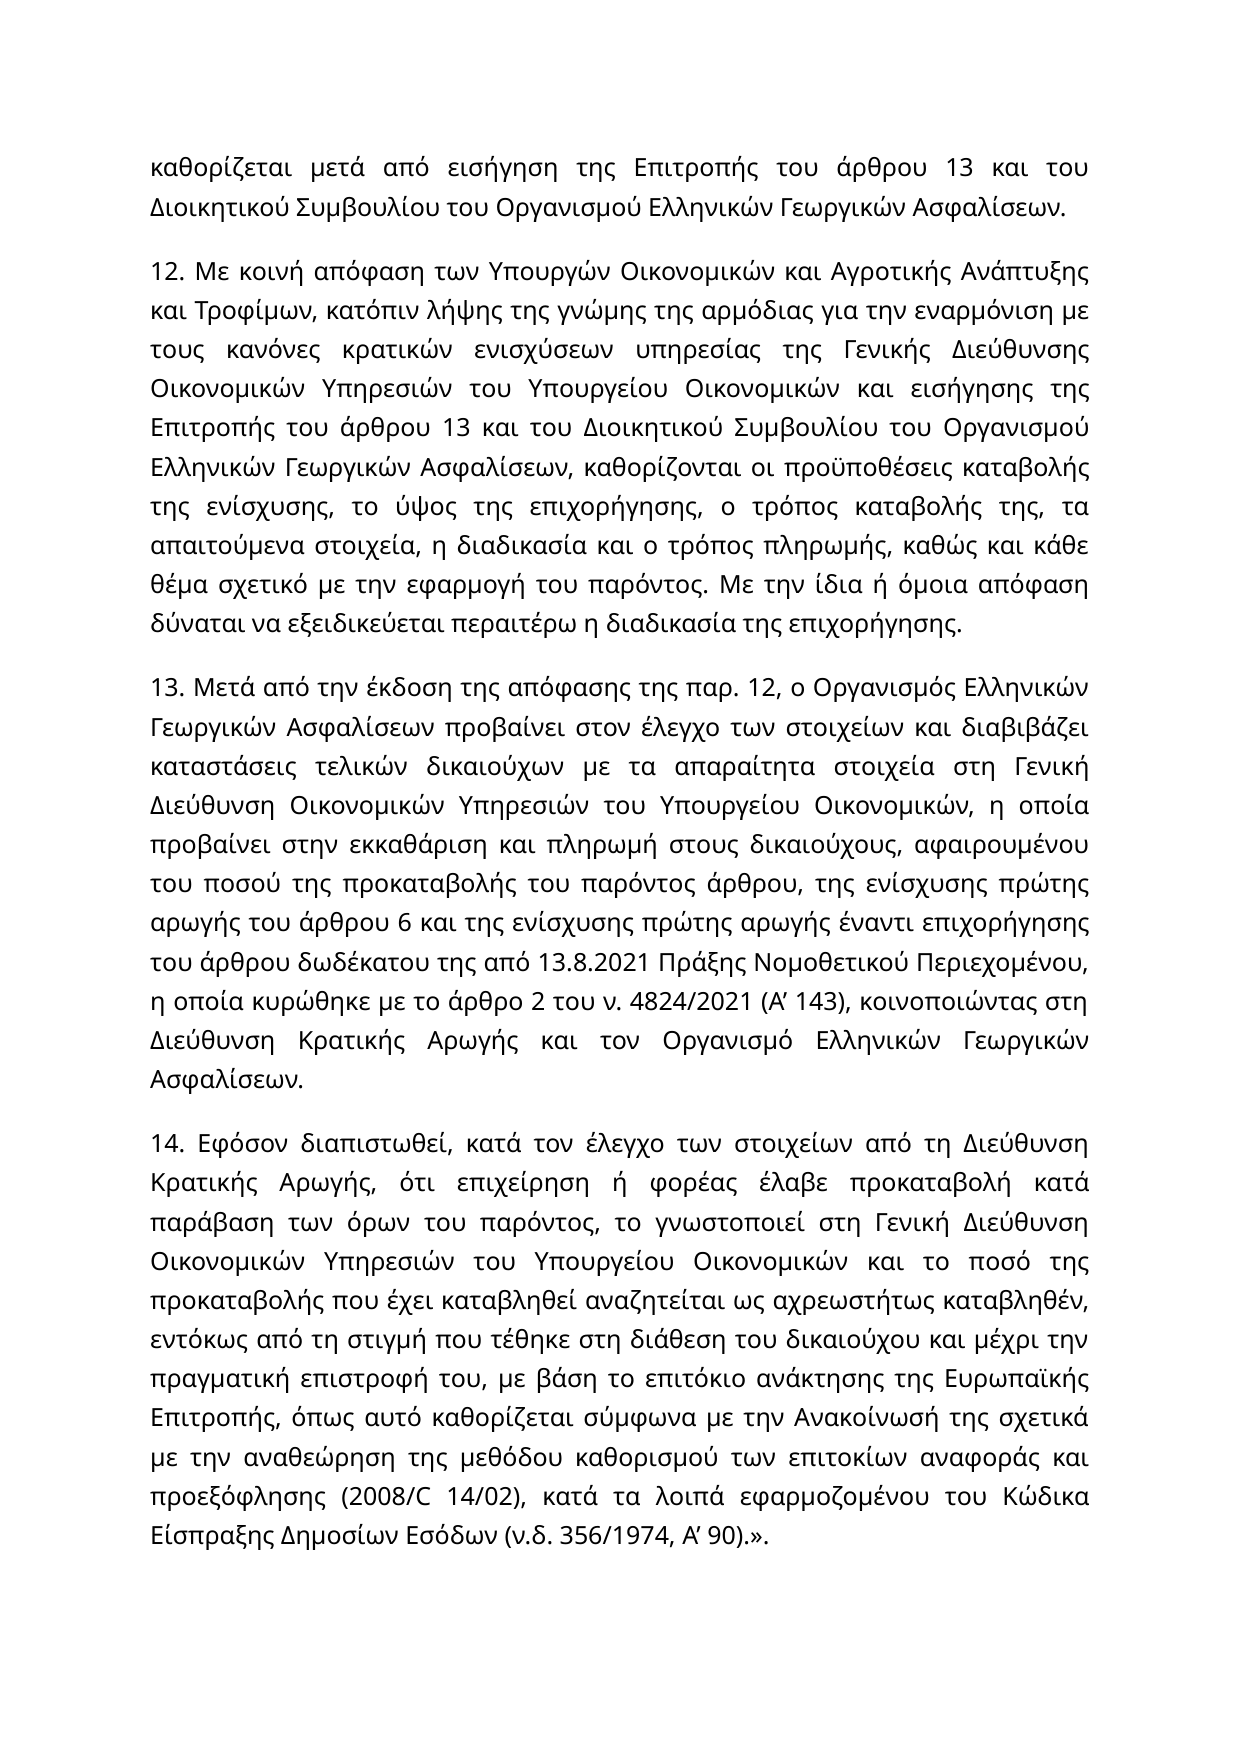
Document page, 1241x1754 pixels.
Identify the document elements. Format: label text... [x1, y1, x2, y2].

text 13. Μετά από την έκδοση της απόφασης της παρ. 12, ο Οργανισμός Ελληνικών Γεωργικών Ασφαλίσεων προβαίνει στον έλεγχο των στοιχείων και διαβιβάζει καταστάσεις τελικών δικαιούχων με τα απαραίτητα στοιχεία στη Γενική Διεύθυνση Οικονομικών Υπηρεσιών του Υπουργείου Οικονομικών, η οποία προβαίνει στην εκκαθάριση και πληρωμή στους δικαιούχους, αφαιρουμένου του ποσού της προκαταβολής του παρόντος άρθρου, της ενίσχυσης πρώτης αρωγής του άρθρου 6 και της ενίσχυσης πρώτης αρωγής έναντι επιχορήγησης του άρθρου δωδέκατου της από 13.8.2021 Πράξης Νομοθετικού Περιεχομένου, η οποία κυρώθηκε με το άρθρο 2 του ν. 4824/2021 (Α’ 143), κοινοποιώντας στη Διεύθυνση Κρατικής Αρωγής και τον Οργανισμό Ελληνικών Γεωργικών Ασφαλίσεων. [150, 670, 1090, 1096]
text 14. Εφόσον διαπιστωθεί, κατά τον έλεγχο των στοιχείων από τη Διεύθυνση Κρατικής Αρωγής, ότι επιχείρηση ή φορέας έλαβε προκαταβολή κατά παράβαση των όρων του παρόντος, το γνωστοποιεί στη Γενική Διεύθυνση Οικονομικών Υπηρεσιών του Υπουργείου Οικονομικών και το ποσό της προκαταβολής που έχει καταβληθεί αναζητείται ως αχρεωστήτως καταβληθέν, εντόκως από τη στιγμή που τέθηκε στη διάθεση του δικαιούχου και μέχρι την πραγματική επιστροφή του, με βάση το επιτόκιο ανάκτησης της Ευρωπαϊκής Επιτροπής, όπως αυτό καθορίζεται σύμφωνα με την Ανακοίνωσή της σχετικά με την αναθεώρηση της μεθόδου καθορισμού των επιτοκίων αναφοράς και προεξόφλησης (2008/C 14/02), κατά τα λοιπά εφαρμοζομένου του Κώδικα Είσπραξης Δημοσίων Εσόδων (ν.δ. 356/1974, Α’ 90).». [150, 1126, 1090, 1552]
text καθορίζεται μετά από εισήγηση της Επιτροπής του άρθρου 13 και του Διοικητικού Συμβουλίου του Οργανισμού Ελληνικών Γεωργικών Ασφαλίσεων. [150, 150, 1090, 223]
text 12. Με κοινή απόφαση των Υπουργών Οικονομικών και Αγροτικής Ανάπτυξης και Τροφίμων, κατόπιν λήψης της γνώμης της αρμόδιας για την εναρμόνιση με τους κανόνες κρατικών ενισχύσεων υπηρεσίας της Γενικής Διεύθυνσης Οικονομικών Υπηρεσιών του Υπουργείου Οικονομικών και εισήγησης της Επιτροπής του άρθρου 13 και του Διοικητικού Συμβουλίου του Οργανισμού Ελληνικών Γεωργικών Ασφαλίσεων, καθορίζονται οι προϋποθέσεις καταβολής της ενίσχυσης, το ύψος της επιχορήγησης, ο τρόπος καταβολής της, τα απαιτούμενα στοιχεία, η διαδικασία και ο τρόπος πληρωμής, καθώς και κάθε θέμα σχετικό με την εφαρμογή του παρόντος. Με την ίδια ή όμοια απόφαση δύναται να εξειδικεύεται περαιτέρω η διαδικασία της επιχορήγησης. [150, 253, 1090, 640]
